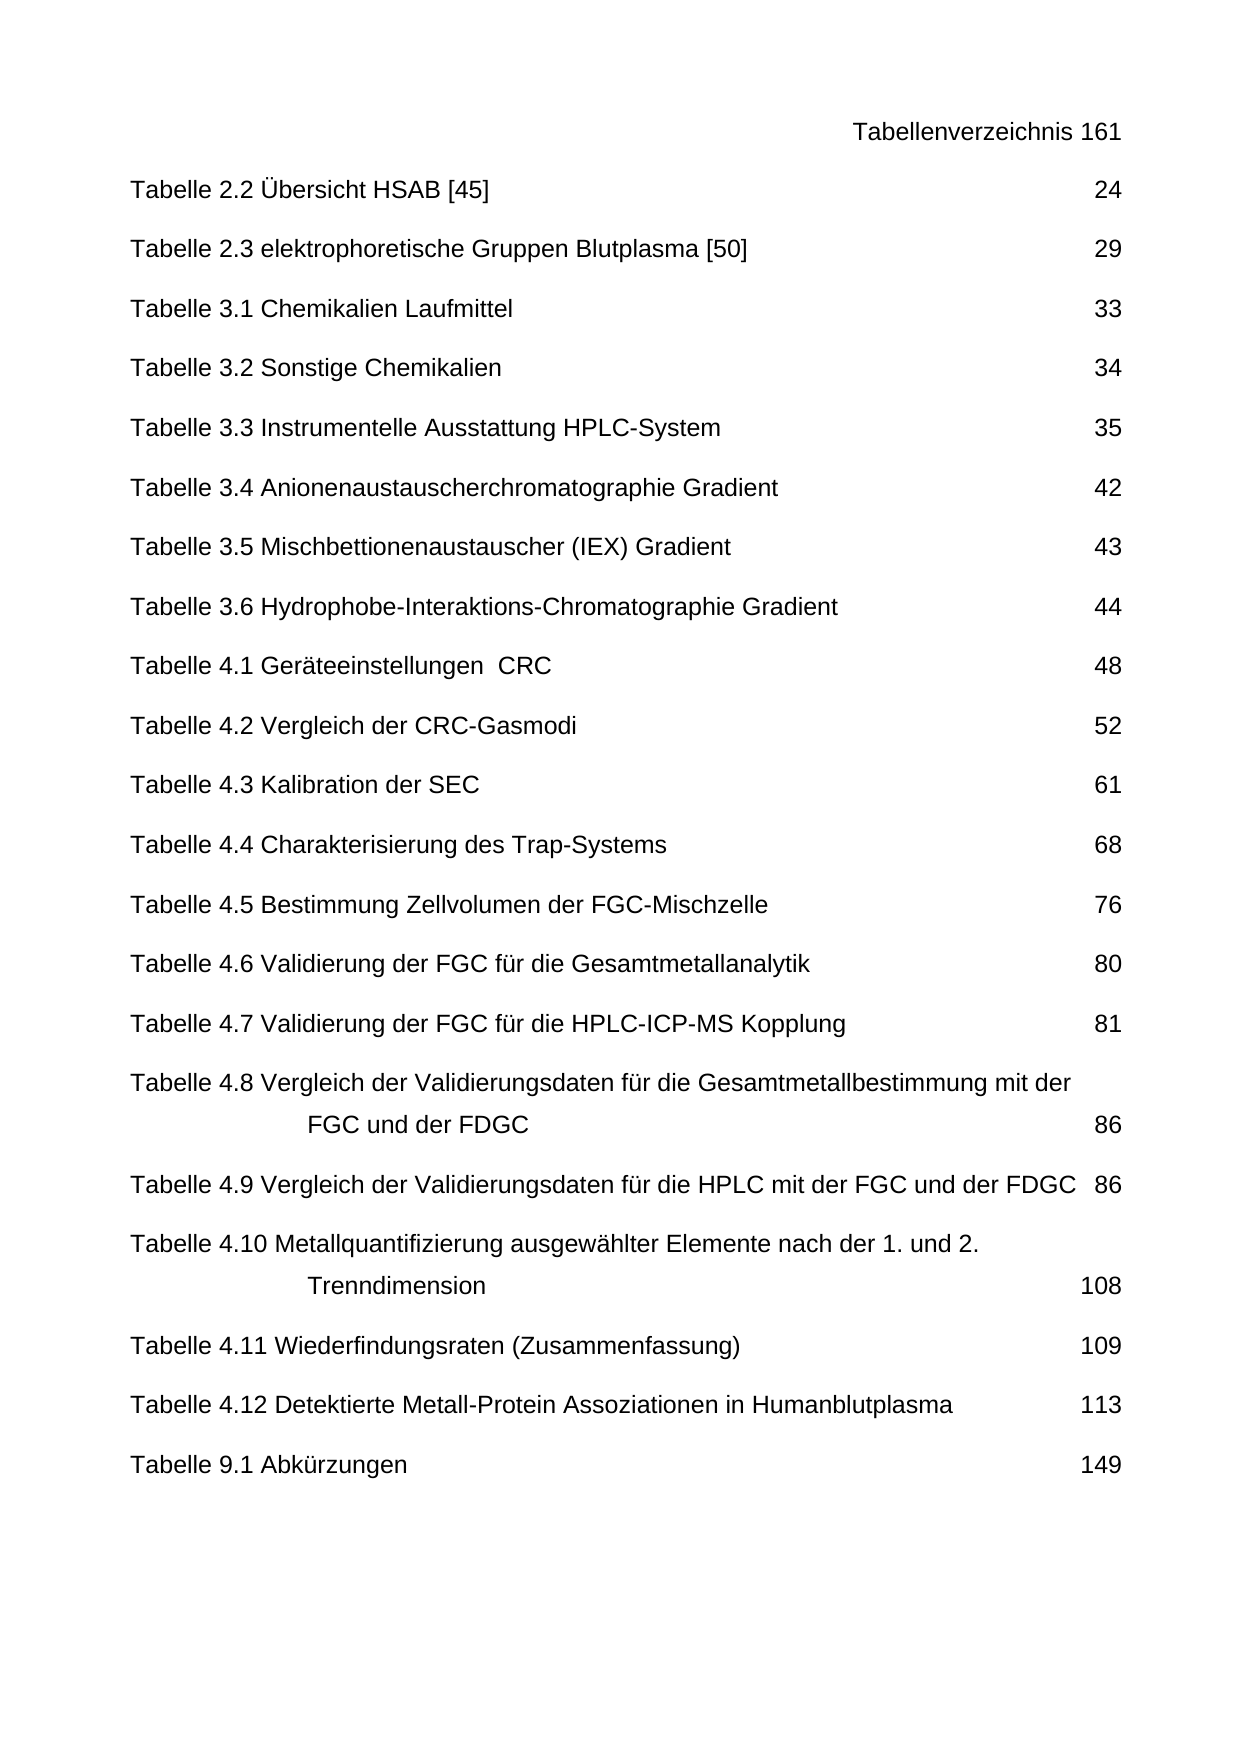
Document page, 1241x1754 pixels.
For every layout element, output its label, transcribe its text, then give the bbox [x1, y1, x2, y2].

list Tabelle 3.6 Hydrophobe-Interaktions-Chromatographie Gradient 44 [130, 593, 1122, 621]
list Tabelle 4.11 Wiederfindungsraten (Zusammenfassung) 109 [130, 1332, 1122, 1360]
list Tabelle 4.8 Vergleich der Validierungsdaten für die Gesamtmetallbestimmung mit der FGC und der FDGC 86 [130, 1069, 1122, 1139]
list Tabelle 4.9 Vergleich der Validierungsdaten für die HPLC mit der FGC und der FDGC 86 [130, 1171, 1122, 1199]
list Tabelle 4.4 Charakterisierung des Trap-Systems 68 [130, 831, 1122, 859]
list Tabelle 4.12 Detektierte Metall-Protein Assoziationen in Humanblutplasma 113 [130, 1391, 1122, 1419]
list Tabelle 3.2 Sonstige Chemikalien 34 [130, 354, 1122, 382]
list Tabelle 4.7 Validierung der FGC für die HPLC-ICP-MS Kopplung 81 [130, 1010, 1122, 1038]
list Tabelle 4.2 Vergleich der CRC-Gasmodi 52 [130, 712, 1122, 740]
list Tabelle 2.3 elektrophoretische Gruppen Blutplasma [50] 29 [130, 235, 1122, 263]
list Tabelle 4.10 Metallquantifizierung ausgewählter Elemente nach der 1. und 2. Trenndimension 108 [130, 1230, 1122, 1300]
list Tabelle 3.5 Mischbettionenaustauscher (IEX) Gradient 43 [130, 533, 1122, 561]
list Tabelle 4.5 Bestimmung Zellvolumen der FGC-Mischzelle 76 [130, 891, 1122, 918]
list Tabelle 3.4 Anionenaustauscherchromatographie Gradient 42 [130, 473, 1122, 501]
list Tabelle 4.3 Kalibration der SEC 61 [130, 771, 1122, 799]
list Tabelle 4.6 Validierung der FGC für die Gesamtmetallanalytik 80 [130, 950, 1122, 978]
list Tabelle 2.2 Übersicht HSAB [45] 24 [130, 176, 1122, 203]
list Tabelle 3.1 Chemikalien Laufmittel 33 [130, 295, 1122, 323]
list Tabelle 9.1 Abkürzungen 149 [130, 1451, 1122, 1479]
list Tabelle 3.3 Instrumentelle Ausstattung HPLC-System 35 [130, 414, 1122, 442]
list Tabelle 4.1 Geräteeinstellungen CRC 48 [130, 652, 1122, 680]
